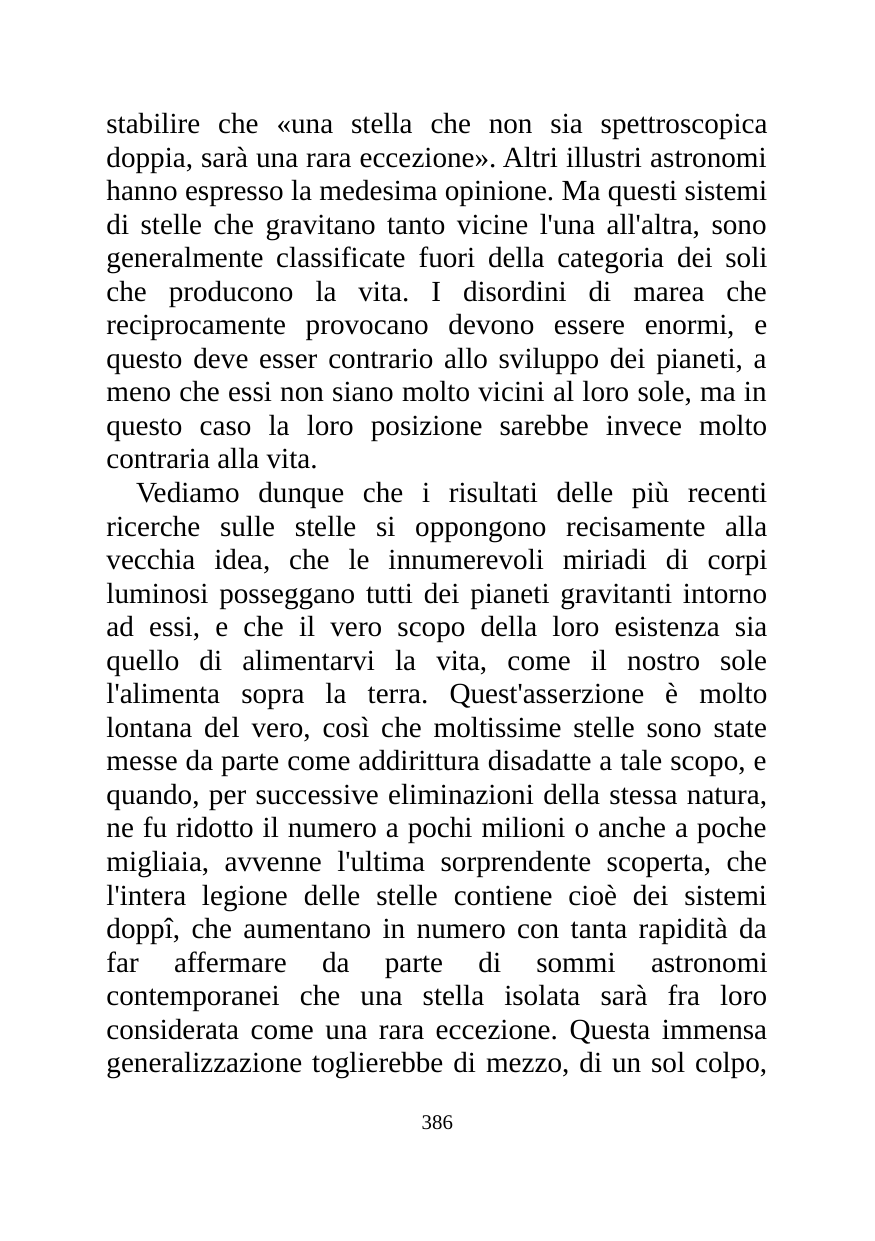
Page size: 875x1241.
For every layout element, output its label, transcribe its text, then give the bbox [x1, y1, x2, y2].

text stabilire che «una stella che non sia spettroscopica doppia, sarà una rara eccezione». Altri illustri astronomi hanno espresso la medesima opinione. Ma questi sistemi di stelle che gravitano tanto vicine l'una all'altra, sono generalmente classificate fuori della categoria dei soli che producono la vita. I disordini di marea che reciprocamente provocano devono essere enormi, e questo deve esser contrario allo sviluppo dei pianeti, a meno che essi non siano molto vicini al loro sole, ma in questo caso la loro posizione sarebbe invece molto contraria alla vita. [106, 106, 768, 475]
text Vediamo dunque che i risultati delle più recenti ricerche sulle stelle si oppongono recisamente alla vecchia idea, che le innumerevoli miriadi di corpi luminosi posseggano tutti dei pianeti gravitanti intorno ad essi, e che il vero scopo della loro esistenza sia quello di alimentarvi la vita, come il nostro sole l'alimenta sopra la terra. Quest'asserzione è molto lontana del vero, così che moltissime stelle sono state messe da parte come addirittura disadatte a tale scopo, e quando, per successive eliminazioni della stessa natura, ne fu ridotto il numero a pochi milioni o anche a poche migliaia, avvenne l'ultima sorprendente scoperta, che l'intera legione delle stelle contiene cioè dei sistemi doppî, che aumentano in numero con tanta rapidità da far affermare da parte di sommi astronomi contemporanei che una stella isolata sarà fra loro considerata come una rara eccezione. Questa immensa generalizzazione toglierebbe di mezzo, di un sol colpo, [106, 475, 768, 1079]
